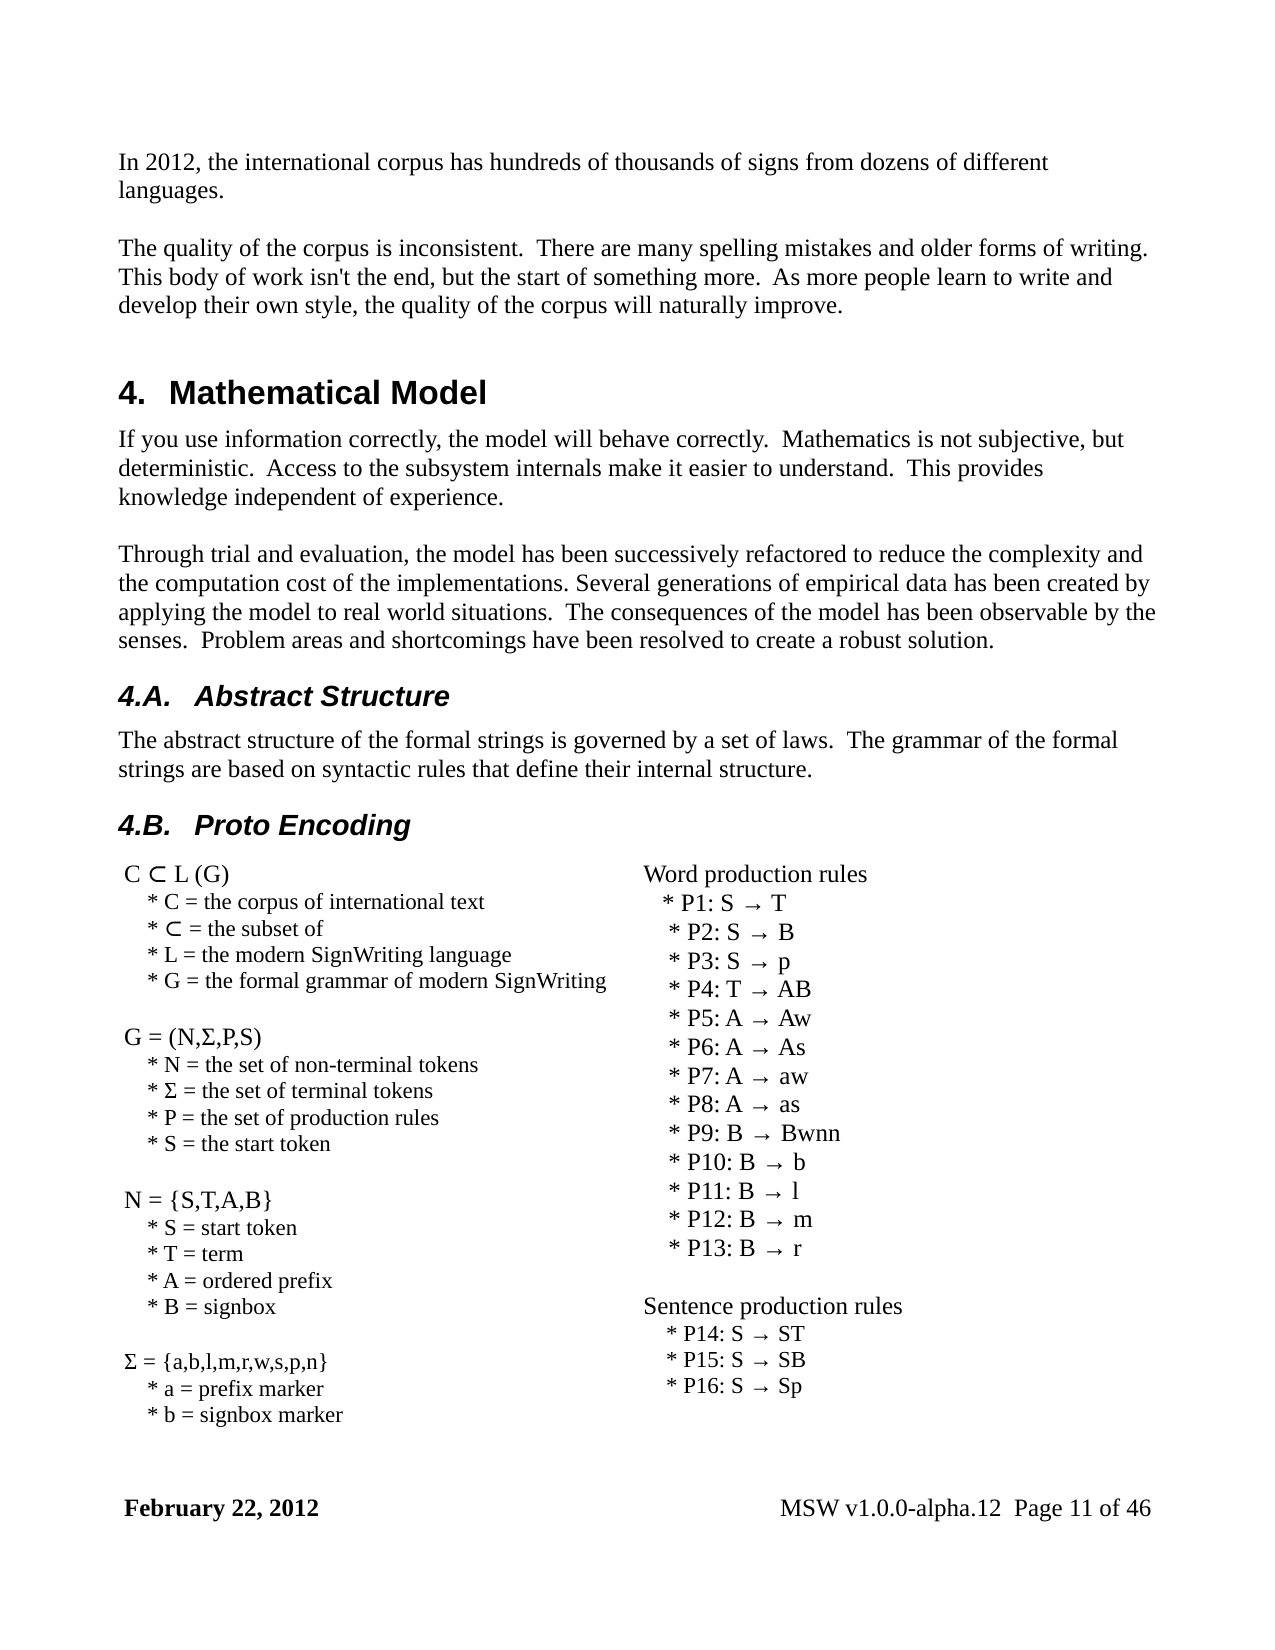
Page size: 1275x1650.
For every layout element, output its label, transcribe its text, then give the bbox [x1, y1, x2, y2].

text Through trial and evaluation, the model has been successively refactored to reduce the complexity and the computation cost of the implementations. Several generations of empirical data has been created by applying the model to real world situations. The consequences of the model has been observable by the senses. Problem areas and shortcomings have been resolved to create a robust solution. [118, 539, 1157, 654]
table_header C ⊂ L (G) * C = the corpus of international text * ⊂ = the subset of * L = the modern SignWriting language * G = the formal grammar of modern SignWriting G = (N,Σ,P,S) * N = the set of non-terminal tokens * Σ = the set of terminal tokens * P = the set of production rules * S = the start token N = {S,T,A,B} * S = start token * T = term * A = ordered prefix * B = signbox Σ = {a,b,l,m,r,w,s,p,n} * a = prefix marker * b = signbox marker [118, 854, 637, 1433]
subtitle Mathematical Model [118, 373, 1157, 412]
text The abstract structure of the formal strings is governed by a set of laws. The grammar of the formal strings are based on syntactic rules that define their internal structure. [118, 725, 1157, 783]
text If you use information correctly, the model will behave correctly. Mathematics is not subjective, but deterministic. Access to the subsystem internals make it easier to understand. This provides knowledge independent of experience. [118, 424, 1157, 511]
text In 2012, the international corpus has hundreds of thousands of signs from dozens of different languages. [118, 147, 1157, 204]
text The quality of the corpus is inconsistent. There are many spelling mistakes and older forms of writing. This body of work isn't the end, but the start of something more. As more people learn to write and develop their own style, the quality of the corpus will naturally improve. [118, 233, 1157, 319]
table_header Word production rules * P1: S → T * P2: S → B * P3: S → p * P4: T → AB * P5: A → Aw * P6: A → As * P7: A → aw * P8: A → as * P9: B → Bwnn * P10: B → b * P11: B → l * P12: B → m * P13: B → r Sentence production rules * P14: S → ST * P15: S → SB * P16: S → Sp [638, 854, 1157, 1433]
subtitle Proto Encoding [118, 808, 1157, 841]
subtitle Abstract Structure [118, 679, 1157, 713]
